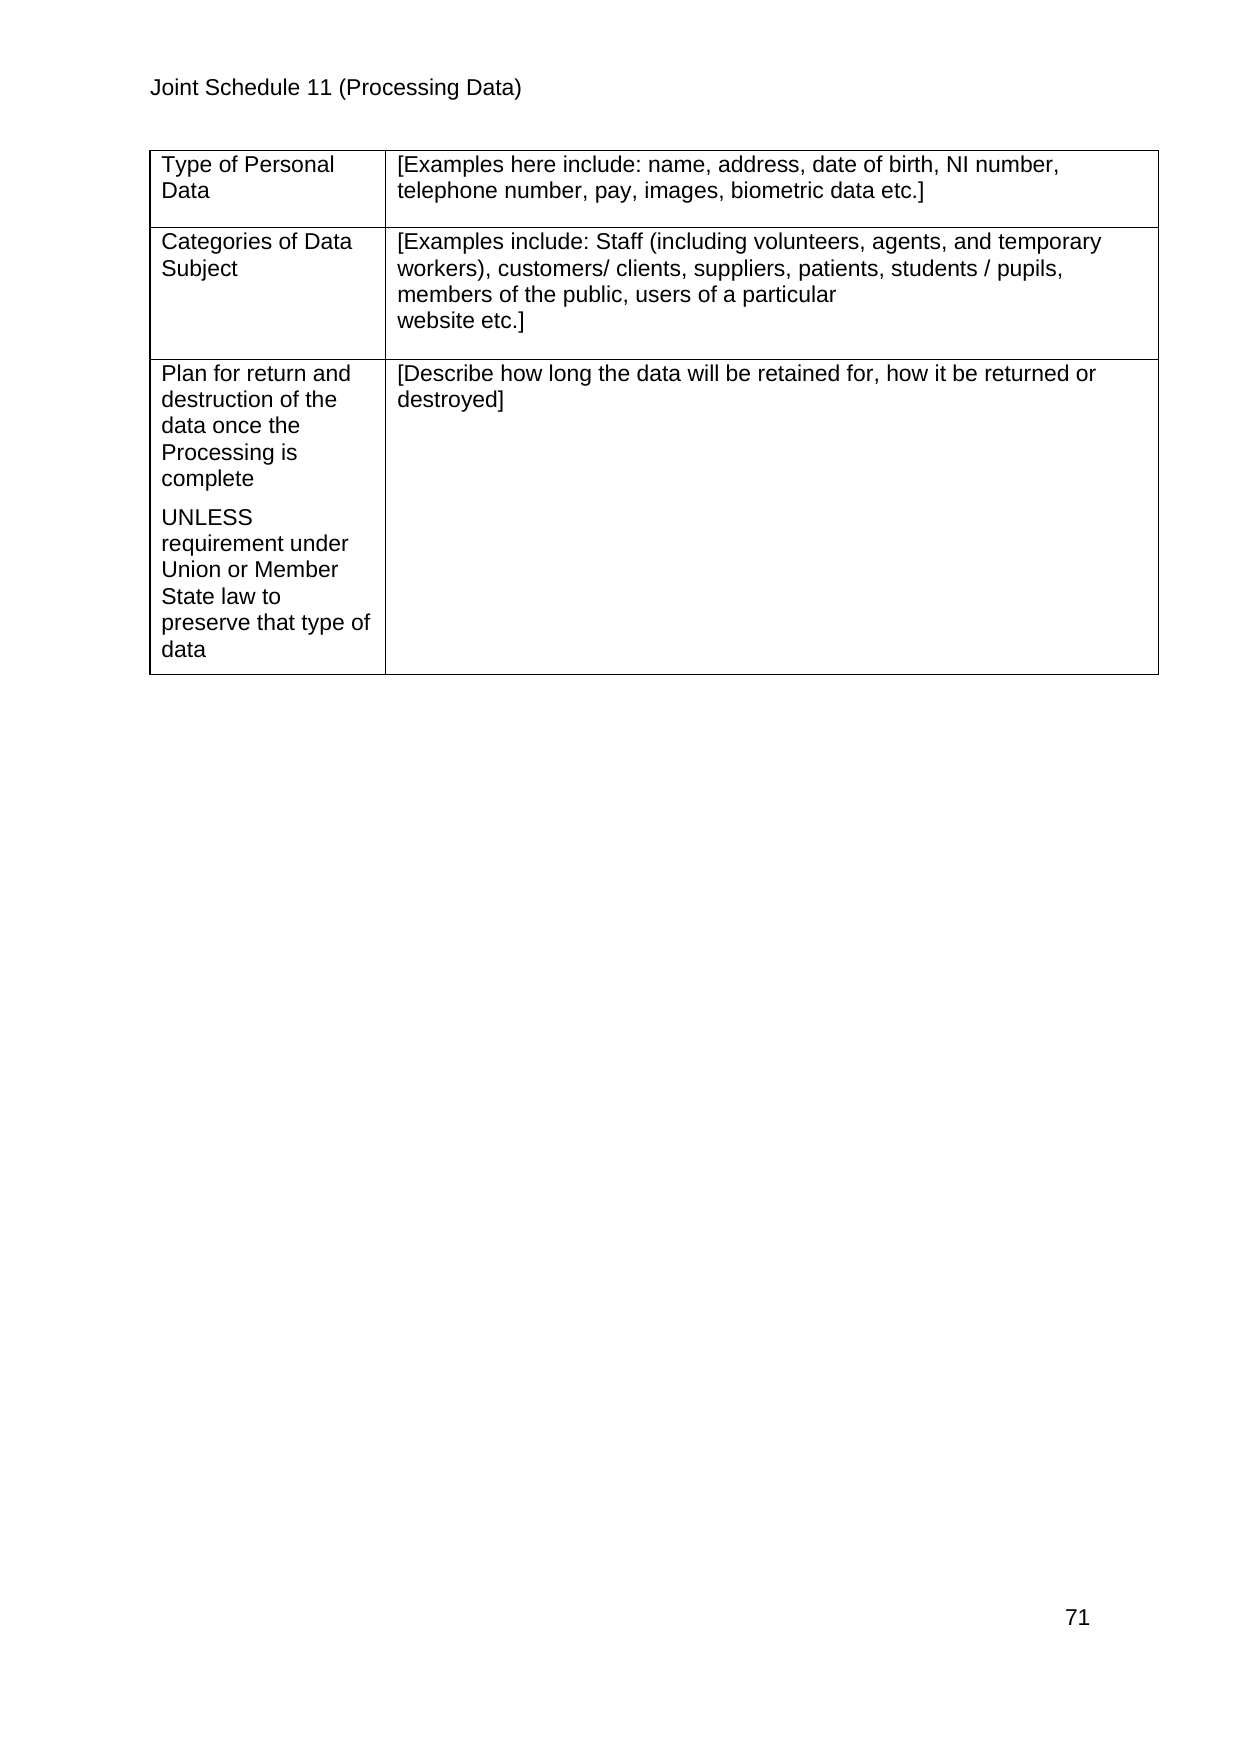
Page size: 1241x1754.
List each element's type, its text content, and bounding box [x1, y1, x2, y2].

table_cell Type of Personal Data [151, 151, 385, 227]
table_cell [Examples include: Staff (including volunteers, agents, and temporary workers), customers/ clients, suppliers, patients, students / pupils, members of the public, users of a particular website etc.] [386, 228, 1158, 358]
table_cell [Examples here include: name, address, date of birth, NI number, telephone number, pay, images, biometric data etc.] [386, 151, 1158, 227]
table_cell Categories of Data Subject [151, 228, 385, 358]
table_cell Plan for return and destruction of the data once the Processing is complete UNLESS requirement under Union or Member State law to preserve that type of data [151, 360, 385, 674]
table_cell [Describe how long the data will be retained for, how it be returned or destroyed] [386, 360, 1158, 674]
